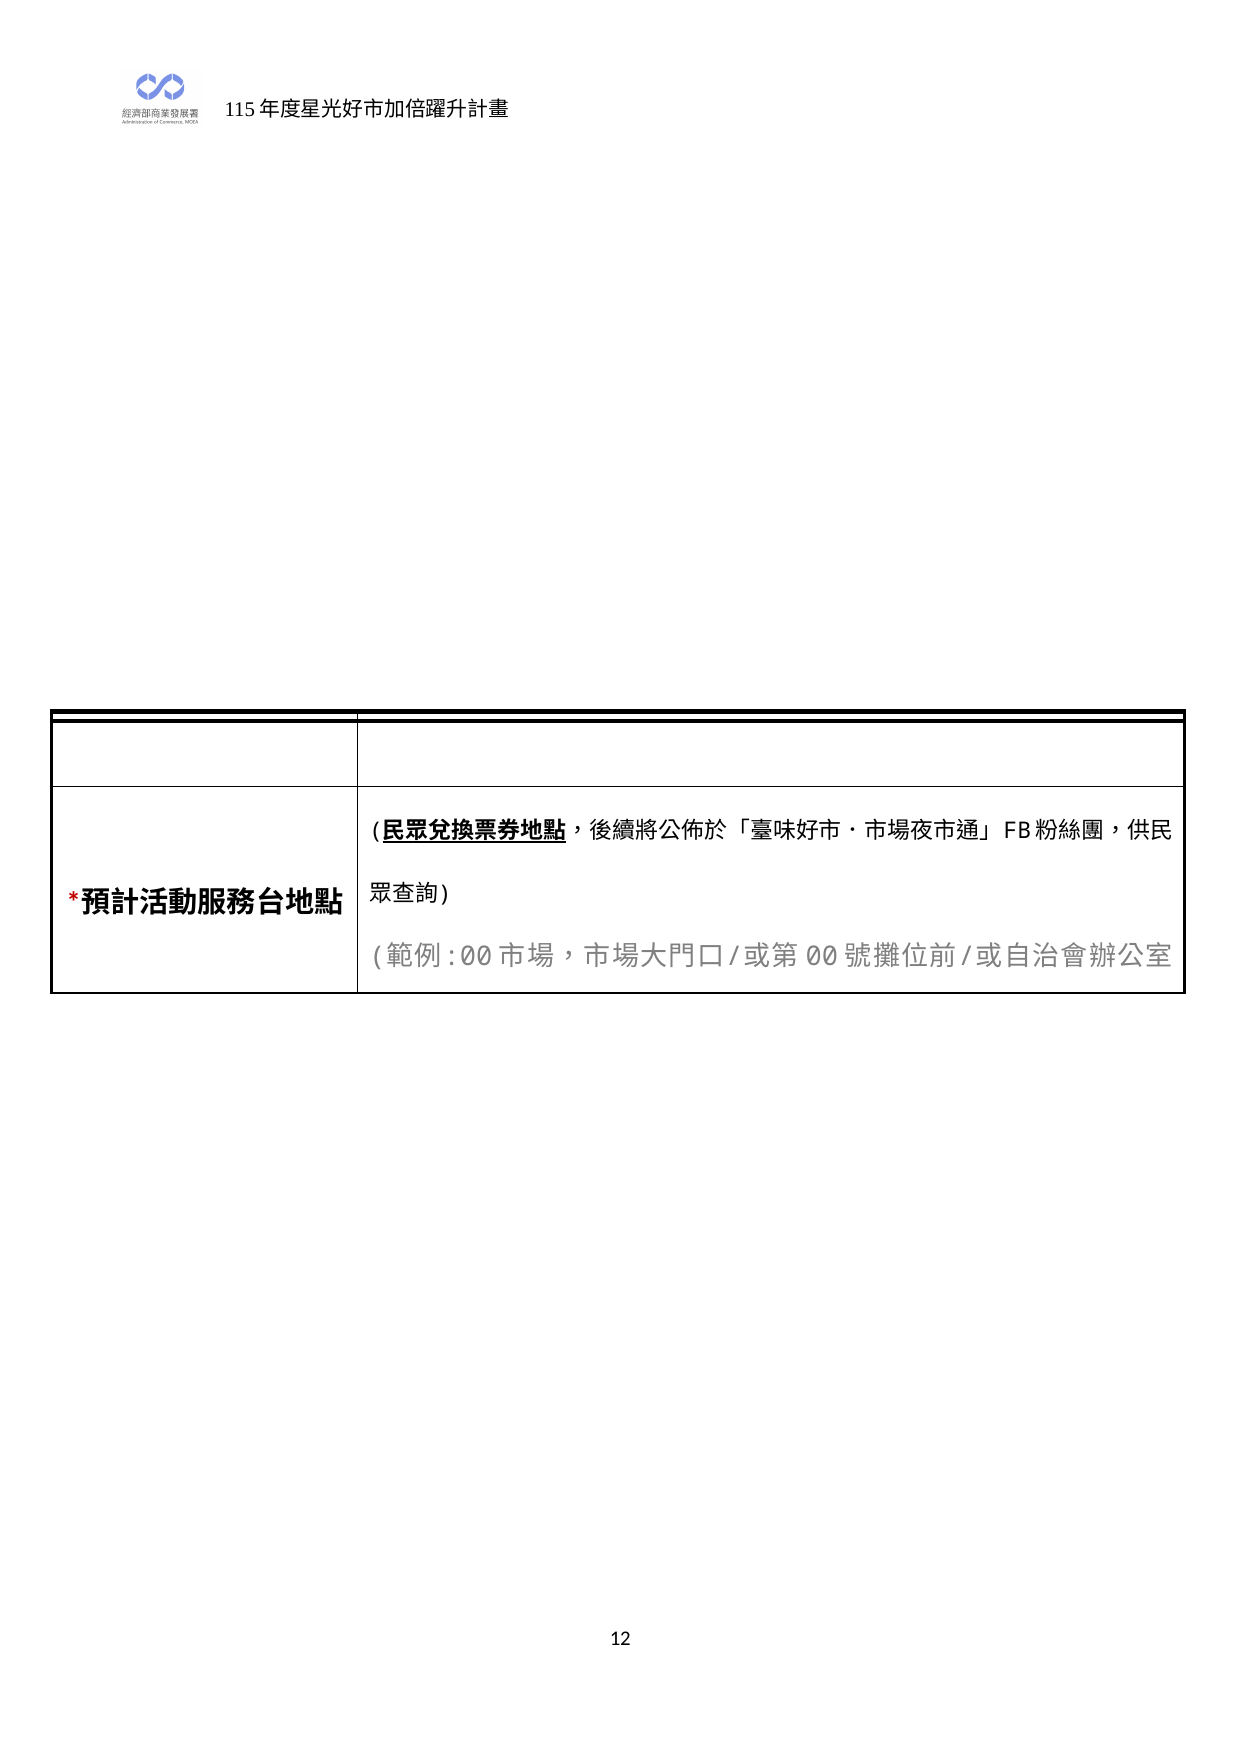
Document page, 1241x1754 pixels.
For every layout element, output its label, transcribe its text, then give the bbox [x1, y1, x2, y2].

table_cell [1186, 709, 1192, 786]
table_cell *預計活動服務台地點 [53, 787, 357, 992]
table_cell [53, 723, 357, 786]
table_cell [358, 723, 1183, 786]
table_cell [53, 714, 357, 719]
table_cell (民眾兌換票券地點，後續將公佈於「臺味好市．市場夜市通」FB粉絲團，供民眾查詢) (範例:00市場，市場大門口/或第00號攤位前/或自治會辦公室 [358, 787, 1183, 992]
table_cell [358, 714, 1183, 719]
table_cell [1186, 786, 1192, 992]
